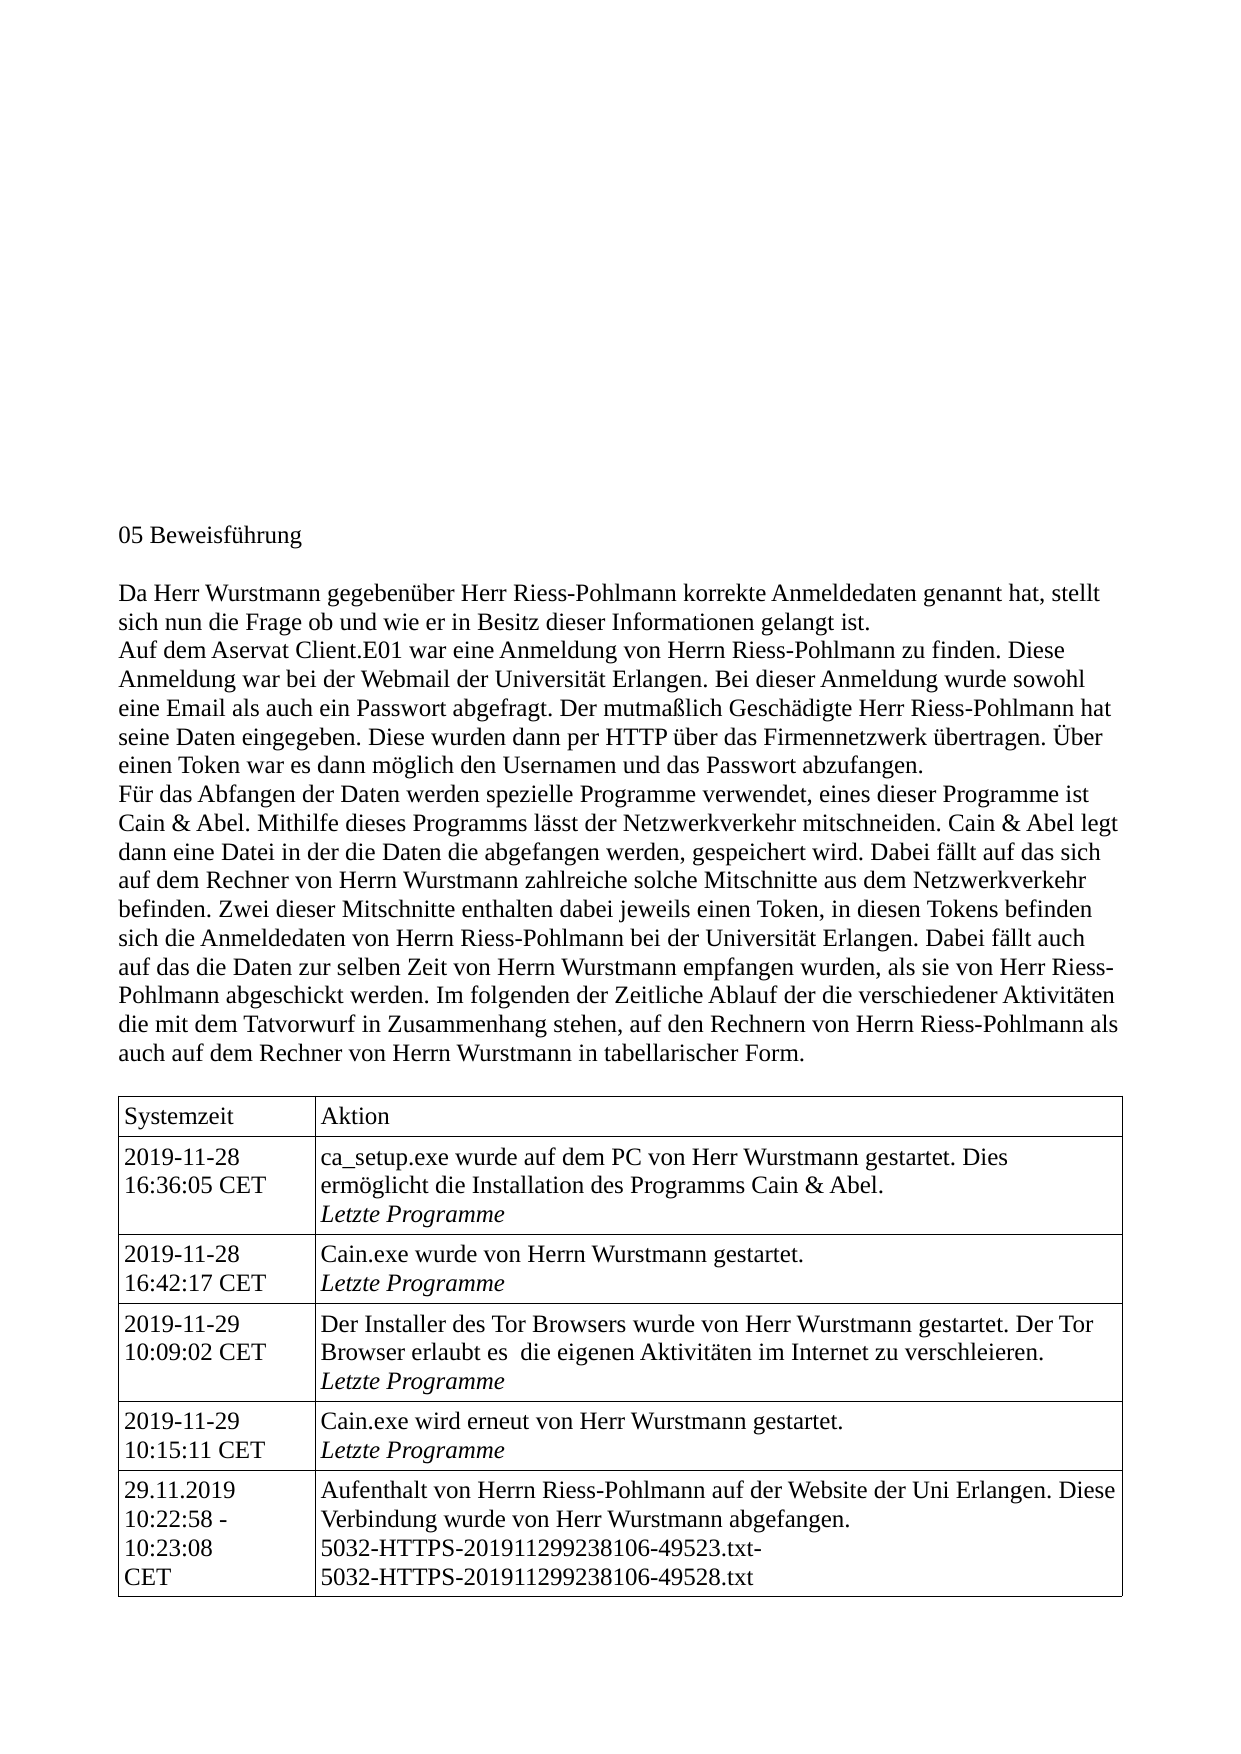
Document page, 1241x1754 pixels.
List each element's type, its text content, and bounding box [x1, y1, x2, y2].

table_cell 2019-11-28 16:36:05 CET [119, 1137, 315, 1234]
table_header Aktion [316, 1097, 1122, 1136]
table_cell ca_setup.exe wurde auf dem PC von Herr Wurstmann gestartet. Dies ermöglicht die Installation des Programms Cain & Abel. Letzte Programme [316, 1137, 1122, 1234]
text Da Herr Wurstmann gegebenüber Herr Riess-Pohlmann korrekte Anmeldedaten genannt hat, stellt sich nun die Frage ob und wie er in Besitz dieser Informationen gelangt ist. [118, 578, 1122, 636]
table_cell 29.11.2019 10:22:58 - 10:23:08 CET [119, 1471, 315, 1596]
text 05 Beweisführung [118, 521, 1122, 549]
table_cell 2019-11-29 10:09:02 CET [119, 1304, 315, 1401]
text Auf dem Aservat Client.E01 war eine Anmeldung von Herrn Riess-Pohlmann zu finden. Diese Anmeldung war bei der Webmail der Universität Erlangen. Bei dieser Anmeldung wurde sowohl eine Email als auch ein Passwort abgefragt. Der mutmaßlich Geschädigte Herr Riess-Pohlmann hat seine Daten eingegeben. Diese wurden dann per HTTP über das Firmennetzwerk übertragen. Über einen Token war es dann möglich den Usernamen und das Passwort abzufangen. [118, 636, 1122, 779]
table_cell 2019-11-28 16:42:17 CET [119, 1235, 315, 1303]
table_header Systemzeit [119, 1097, 315, 1136]
table_cell Cain.exe wird erneut von Herr Wurstmann gestartet. Letzte Programme [316, 1402, 1122, 1470]
table_cell Der Installer des Tor Browsers wurde von Herr Wurstmann gestartet. Der Tor Browser erlaubt es die eigenen Aktivitäten im Internet zu verschleieren. Letzte Programme [316, 1304, 1122, 1401]
text Für das Abfangen der Daten werden spezielle Programme verwendet, eines dieser Programme ist Cain & Abel. Mithilfe dieses Programms lässt der Netzwerkverkehr mitschneiden. Cain & Abel legt dann eine Datei in der die Daten die abgefangen werden, gespeichert wird. Dabei fällt auf das sich auf dem Rechner von Herrn Wurstmann zahlreiche solche Mitschnitte aus dem Netzwerkverkehr befinden. Zwei dieser Mitschnitte enthalten dabei jeweils einen Token, in diesen Tokens befinden sich die Anmeldedaten von Herrn Riess-Pohlmann bei der Universität Erlangen. Dabei fällt auch auf das die Daten zur selben Zeit von Herrn Wurstmann empfangen wurden, als sie von Herr Riess-Pohlmann abgeschickt werden. Im folgenden der Zeitliche Ablauf der die verschiedener Aktivitäten die mit dem Tatvorwurf in Zusammenhang stehen, auf den Rechnern von Herrn Riess-Pohlmann als auch auf dem Rechner von Herrn Wurstmann in tabellarischer Form. [118, 779, 1122, 1067]
table_cell Aufenthalt von Herrn Riess-Pohlmann auf der Website der Uni Erlangen. Diese Verbindung wurde von Herr Wurstmann abgefangen. 5032-HTTPS-201911299238106-49523.txt- 5032-HTTPS-201911299238106-49528.txt [316, 1471, 1122, 1596]
table_cell Cain.exe wurde von Herrn Wurstmann gestartet. Letzte Programme [316, 1235, 1122, 1303]
table_cell 2019-11-29 10:15:11 CET [119, 1402, 315, 1470]
